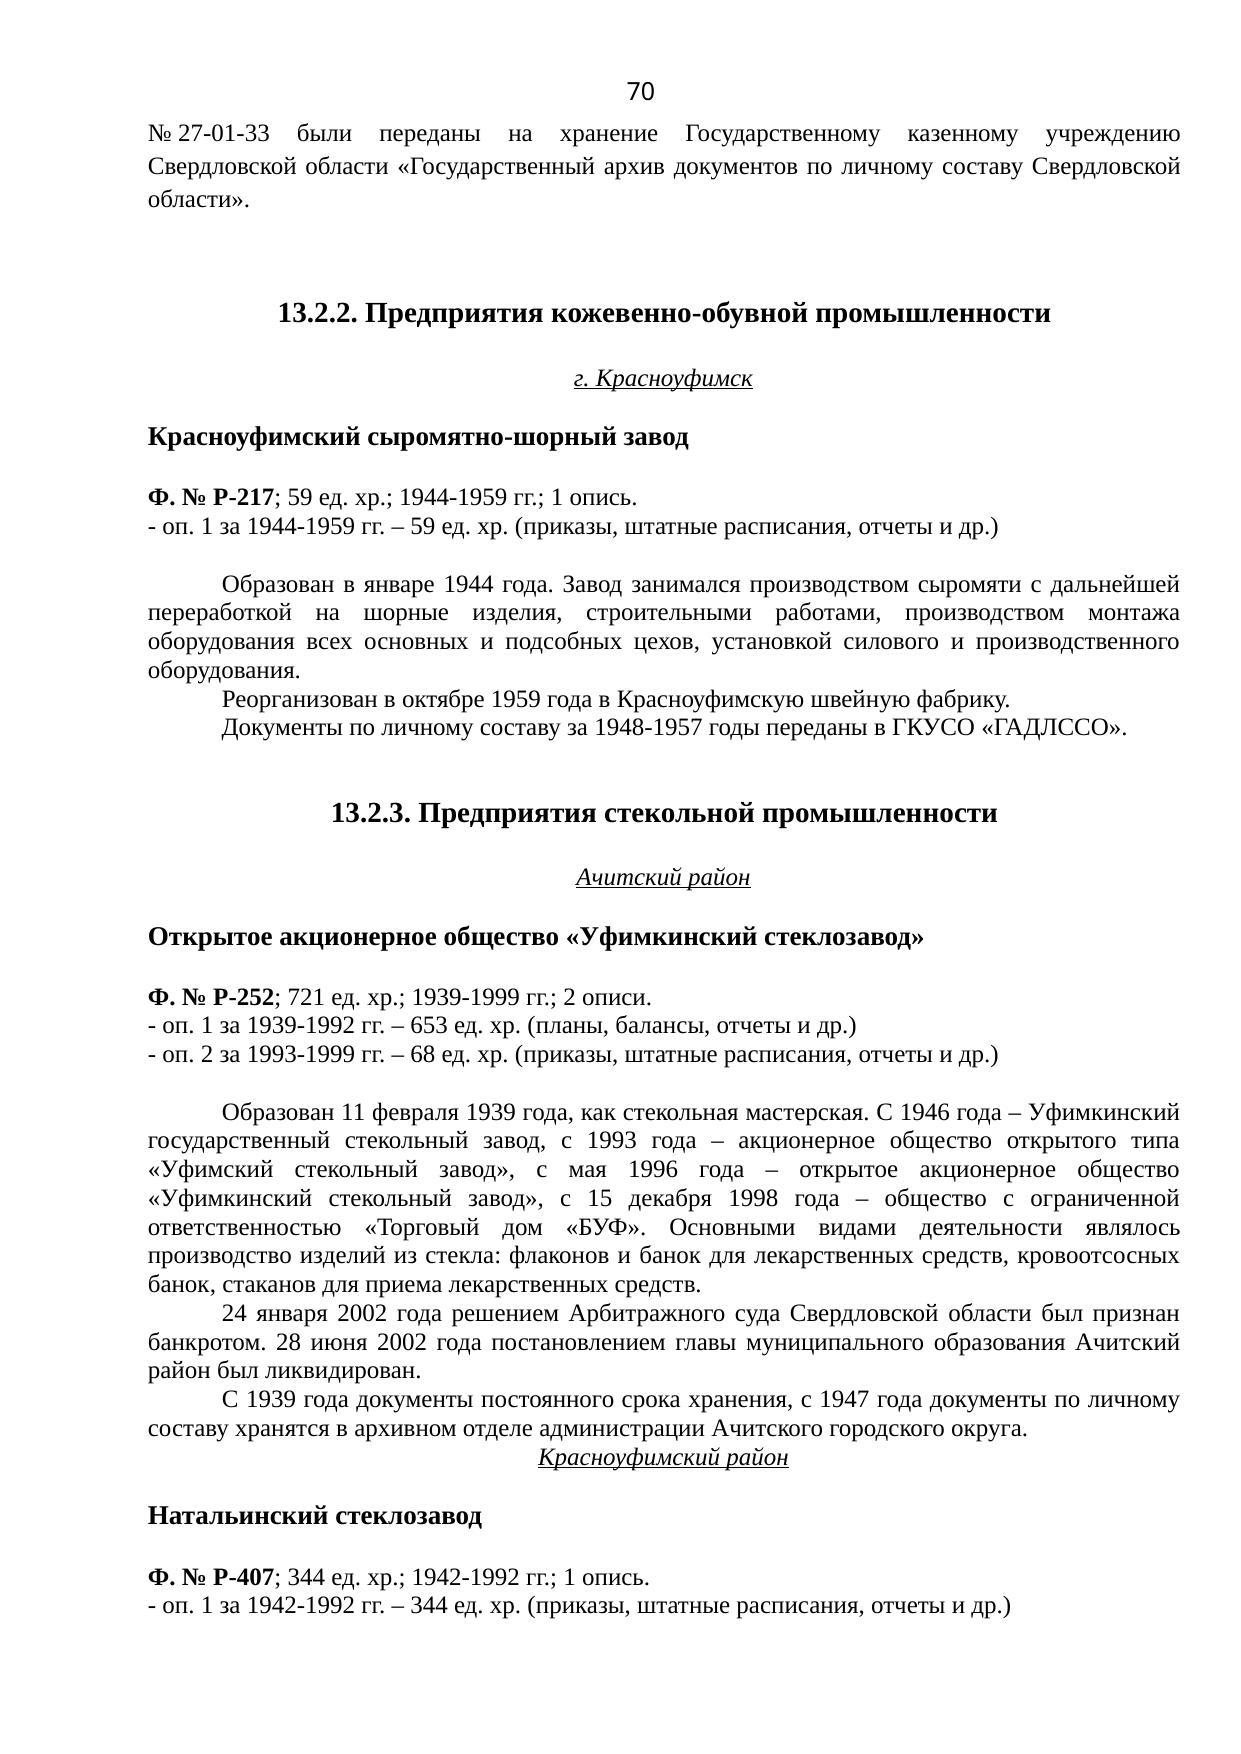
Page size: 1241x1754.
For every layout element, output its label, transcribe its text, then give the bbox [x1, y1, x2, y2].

text № 27-01-33 были переданы на хранение Государственному казенному учреждению Свердловской области «Государственный архив документов по личному составу Свердловской области». [148, 118, 1181, 213]
text С 1939 года документы постоянного срока хранения, с 1947 года документы по личному составу хранятся в архивном отделе администрации Ачитского городского округа. [148, 1384, 1181, 1442]
text - оп. 1 за 1942-1992 гг. – 344 ед. хр. (приказы, штатные расписания, отчеты и др.) [148, 1590, 1181, 1619]
text 13.2.2. Предприятия кожевенно-обувной промышленности [148, 296, 1181, 329]
text Реорганизован в октябре 1959 года в Красноуфимскую швейную фабрику. [148, 684, 1181, 712]
text Ф. № Р-407; 344 ед. хр.; 1942-1992 гг.; 1 опись. [148, 1562, 1181, 1590]
text - оп. 2 за 1993-1999 гг. – 68 ед. хр. (приказы, штатные расписания, отчеты и др.) [148, 1039, 1181, 1068]
text Открытое акционерное общество «Уфимкинский стеклозавод» [148, 919, 1181, 951]
text - оп. 1 за 1939-1992 гг. – 653 ед. хр. (планы, балансы, отчеты и др.) [148, 1011, 1181, 1039]
text 13.2.3. Предприятия стекольной промышленности [148, 795, 1181, 828]
text Красноуфимский район [148, 1442, 1181, 1471]
text 24 января 2002 года решением Арбитражного суда Свердловской области был признан банкротом. 28 июня 2002 года постановлением главы муниципального образования Ачитский район был ликвидирован. [148, 1298, 1181, 1384]
text Ачитский район [148, 862, 1181, 891]
text Образован 11 февраля 1939 года, как стекольная мастерская. С 1946 года – Уфимкинский государственный стекольный завод, с 1993 года – акционерное общество открытого типа «Уфимский стекольный завод», с мая 1996 года – открытое акционерное общество «Уфимкинский стекольный завод», с 15 декабря 1998 года – общество с ограниченной ответственностью «Торговый дом «БУФ». Основными видами деятельности являлось производство изделий из стекла: флаконов и банок для лекарственных средств, кровоотсосных банок, стаканов для приема лекарственных средств. [148, 1097, 1181, 1298]
text Образован в январе 1944 года. Завод занимался производством сыромяти с дальнейшей переработкой на шорные изделия, строительными работами, производством монтажа оборудования всех основных и подсобных цехов, установкой силового и производственного оборудования. [148, 569, 1181, 684]
text Ф. № Р-252; 721 ед. хр.; 1939-1999 гг.; 2 описи. [148, 982, 1181, 1011]
text Натальинский стеклозавод [148, 1499, 1181, 1531]
text Ф. № Р-217; 59 ед. хр.; 1944-1959 гг.; 1 опись. [148, 482, 1181, 511]
text Документы по личному составу за 1948-1957 годы переданы в ГКУСО «ГАДЛССО». [148, 712, 1181, 741]
text г. Красноуфимск [148, 363, 1181, 391]
text - оп. 1 за 1944-1959 гг. – 59 ед. хр. (приказы, штатные расписания, отчеты и др.) [148, 511, 1181, 540]
text Красноуфимский сыромятно-шорный завод [148, 420, 1181, 451]
